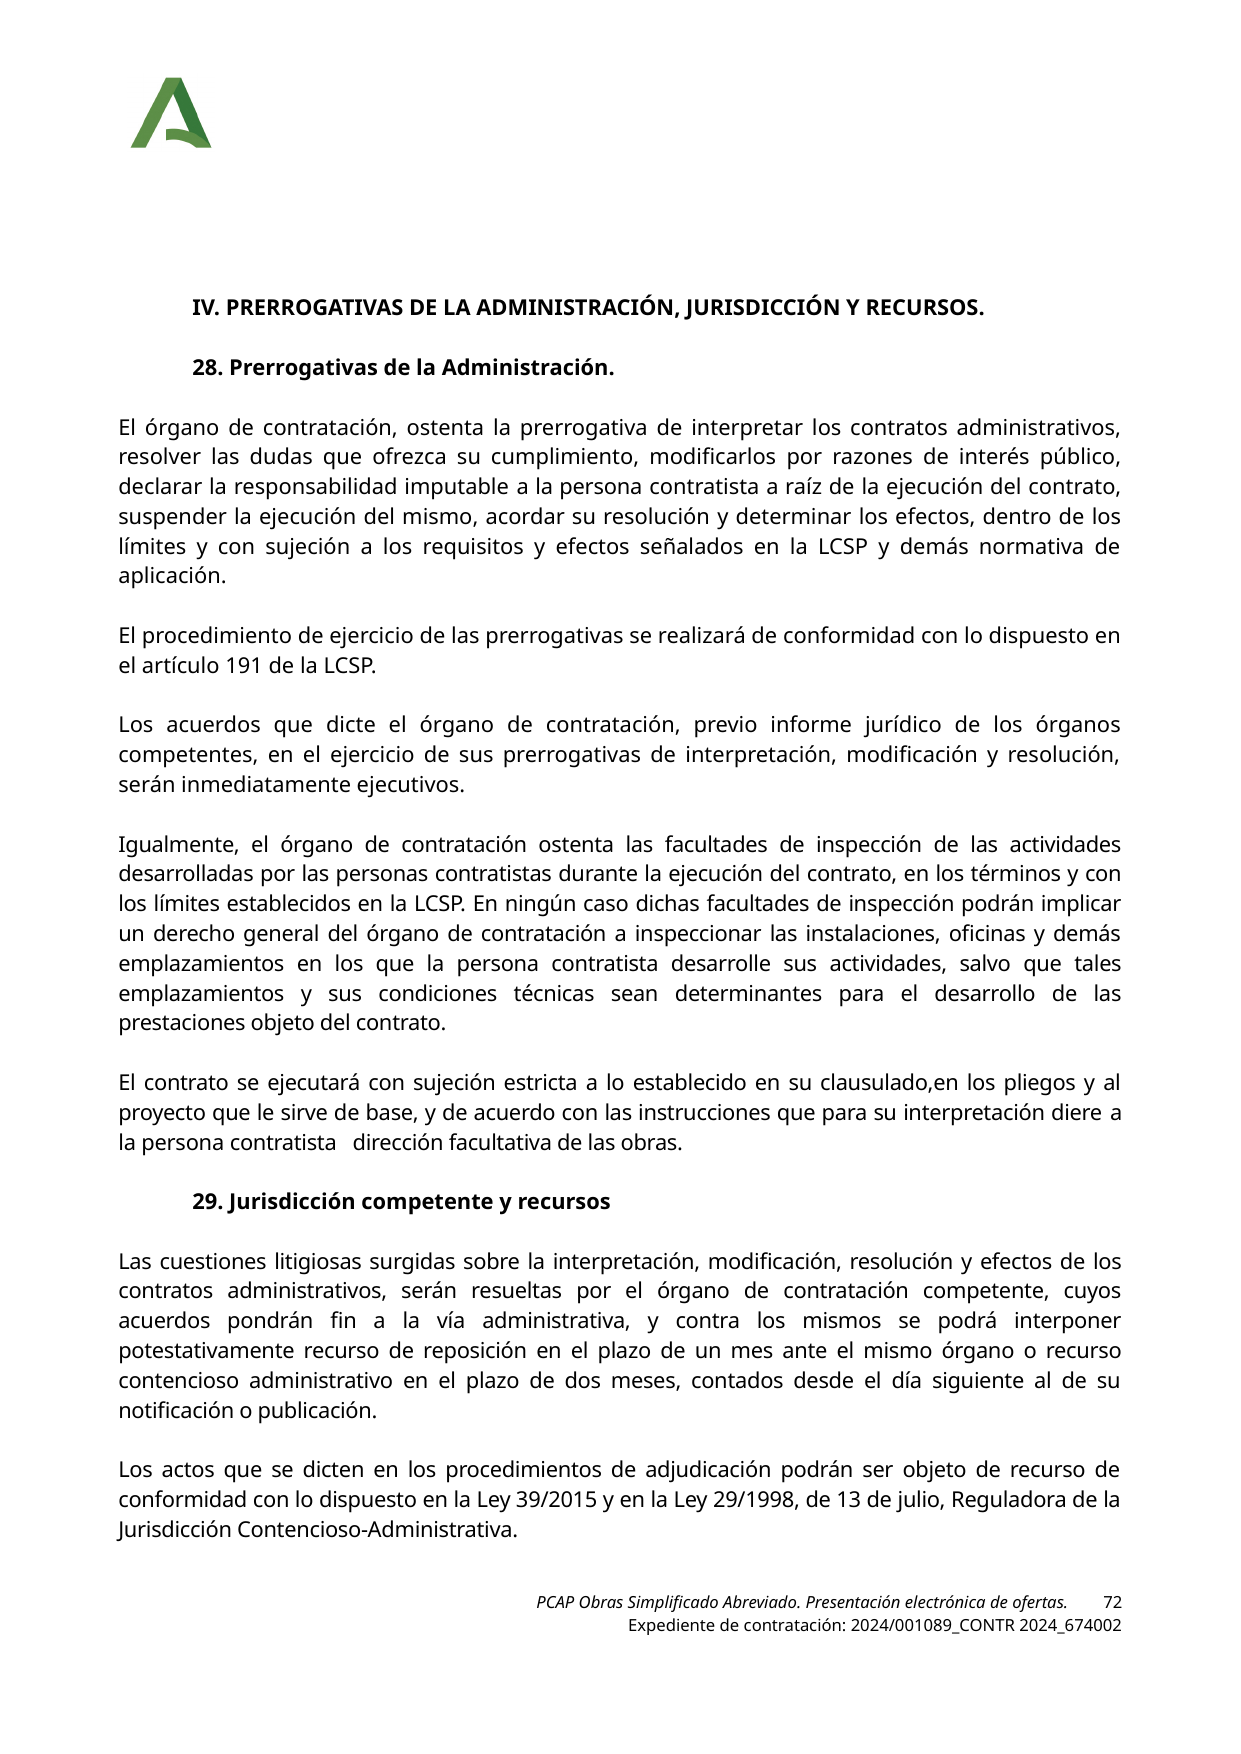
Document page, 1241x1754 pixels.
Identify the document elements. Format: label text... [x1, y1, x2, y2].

text El contrato se ejecutará con sujeción estricta a lo establecido en su clausulado,en los pliegos y al proyecto que le sirve de base, y de acuerdo con las instrucciones que para su interpretación diere a la persona contratista dirección facultativa de las obras. [118, 1067, 1122, 1156]
subtitle 29. Jurisdicción competente y recursos [118, 1186, 1122, 1216]
picture [127, 73, 216, 152]
subtitle 28. Prerrogativas de la Administración. [118, 352, 1122, 382]
text El procedimiento de ejercicio de las prerrogativas se realizará de conformidad con lo dispuesto en el artículo 191 de la LCSP. [118, 620, 1122, 679]
subtitle IV. PRERROGATIVAS DE LA ADMINISTRACIÓN, JURISDICCIÓN Y RECURSOS. [118, 292, 1122, 322]
text Los actos que se dicten en los procedimientos de adjudicación podrán ser objeto de recurso de conformidad con lo dispuesto en la Ley 39/2015 y en la Ley 29/1998, de 13 de julio, Reguladora de la Jurisdicción Contencioso-Administrativa. [118, 1454, 1122, 1543]
text Igualmente, el órgano de contratación ostenta las facultades de inspección de las actividades desarrolladas por las personas contratistas durante la ejecución del contrato, en los términos y con los límites establecidos en la LCSP. En ningún caso dichas facultades de inspección podrán implicar un derecho general del órgano de contratación a inspeccionar las instalaciones, oficinas y demás emplazamientos en los que la persona contratista desarrolle sus actividades, salvo que tales emplazamientos y sus condiciones técnicas sean determinantes para el desarrollo de las prestaciones objeto del contrato. [118, 828, 1122, 1037]
text El órgano de contratación, ostenta la prerrogativa de interpretar los contratos administrativos, resolver las dudas que ofrezca su cumplimiento, modificarlos por razones de interés público, declarar la responsabilidad imputable a la persona contratista a raíz de la ejecución del contrato, suspender la ejecución del mismo, acordar su resolución y determinar los efectos, dentro de los límites y con sujeción a los requisitos y efectos señalados en la LCSP y demás normativa de aplicación. [118, 411, 1122, 590]
text Las cuestiones litigiosas surgidas sobre la interpretación, modificación, resolución y efectos de los contratos administrativos, serán resueltas por el órgano de contratación competente, cuyos acuerdos pondrán fin a la vía administrativa, y contra los mismos se podrá interponer potestativamente recurso de reposición en el plazo de un mes ante el mismo órgano o recurso contencioso administrativo en el plazo de dos meses, contados desde el día siguiente al de su notificación o publicación. [118, 1246, 1122, 1424]
text Los acuerdos que dicte el órgano de contratación, previo informe jurídico de los órganos competentes, en el ejercicio de sus prerrogativas de interpretación, modificación y resolución, serán inmediatamente ejecutivos. [118, 709, 1122, 799]
